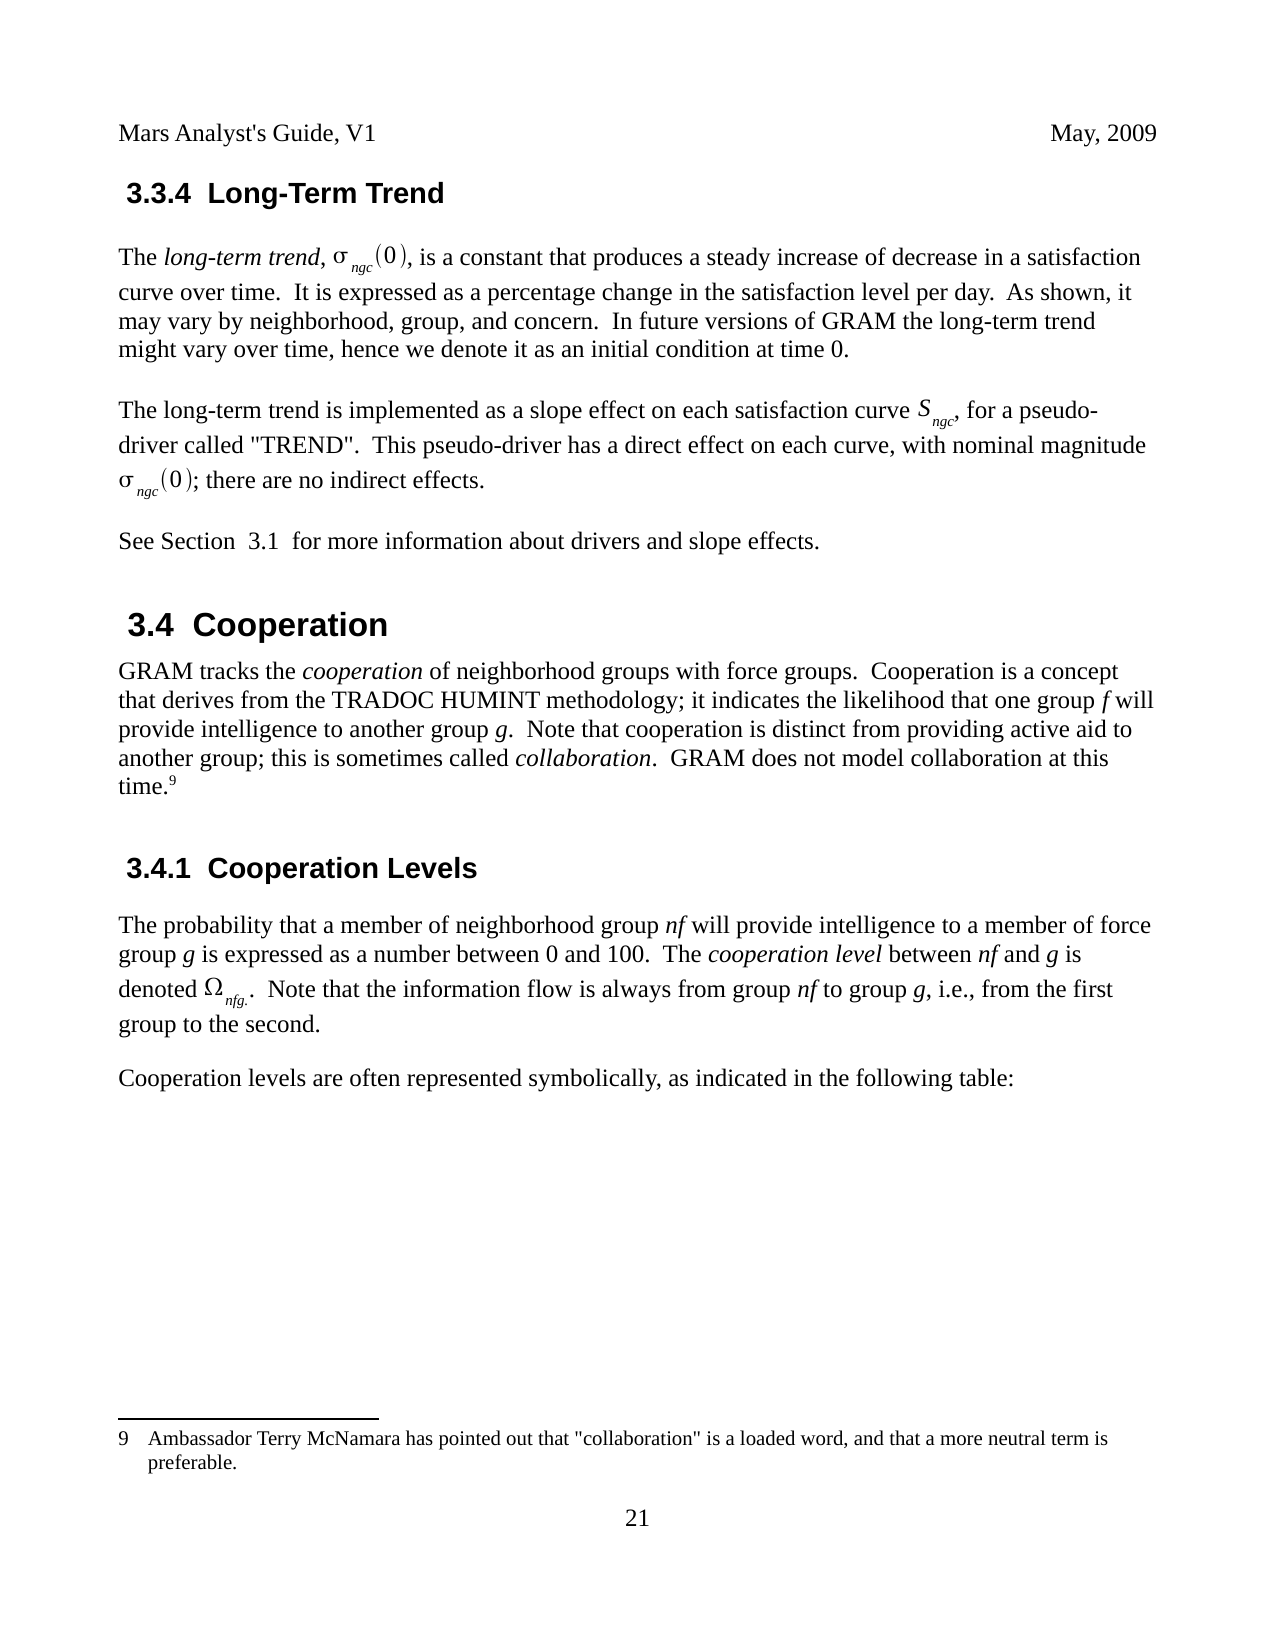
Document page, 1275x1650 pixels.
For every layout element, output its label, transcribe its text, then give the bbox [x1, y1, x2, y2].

text The long-term trend is implemented as a slope effect on each satisfaction curve , for a pseudo-driver called "TREND". This pseudo-driver has a direct effect on each curve, with nominal magnitude ; there are no indirect effects. [118, 389, 1157, 501]
subtitle Long-Term Trend [118, 176, 1157, 210]
subtitle Cooperation [118, 605, 1157, 644]
text See Section 3.1 for more information about drivers and slope effects. [118, 526, 1157, 555]
text The probability that a member of neighborhood group nf will provide intelligence to a member of force group g is expressed as a number between 0 and 100. The cooperation level between nf and g is denoted . Note that the information flow is always from group nf to group g, i.e., from the first group to the second. [118, 910, 1157, 1038]
text The long-term trend, , is a constant that produces a steady increase of decrease in a satisfaction curve over time. It is expressed as a percentage change in the satisfaction level per day. As shown, it may vary by neighborhood, group, and concern. In future versions of GRAM the long-term trend might vary over time, hence we denote it as an initial condition at time 0. [118, 235, 1157, 363]
text Ambassador Terry McNamara has pointed out that "collaboration" is a loaded word, and that a more neutral term is preferable. [118, 1426, 1157, 1474]
text GRAM tracks the cooperation of neighborhood groups with force groups. Cooperation is a concept that derives from the TRADOC HUMINT methodology; it indicates the likelihood that one group f will provide intelligence to another group g. Note that cooperation is distinct from providing active aid to another group; this is sometimes called collaboration. GRAM does not model collaboration at this time. [118, 656, 1157, 800]
text Cooperation levels are often represented symbolically, as indicated in the following table: [118, 1063, 1157, 1092]
subtitle Cooperation Levels [118, 851, 1157, 885]
